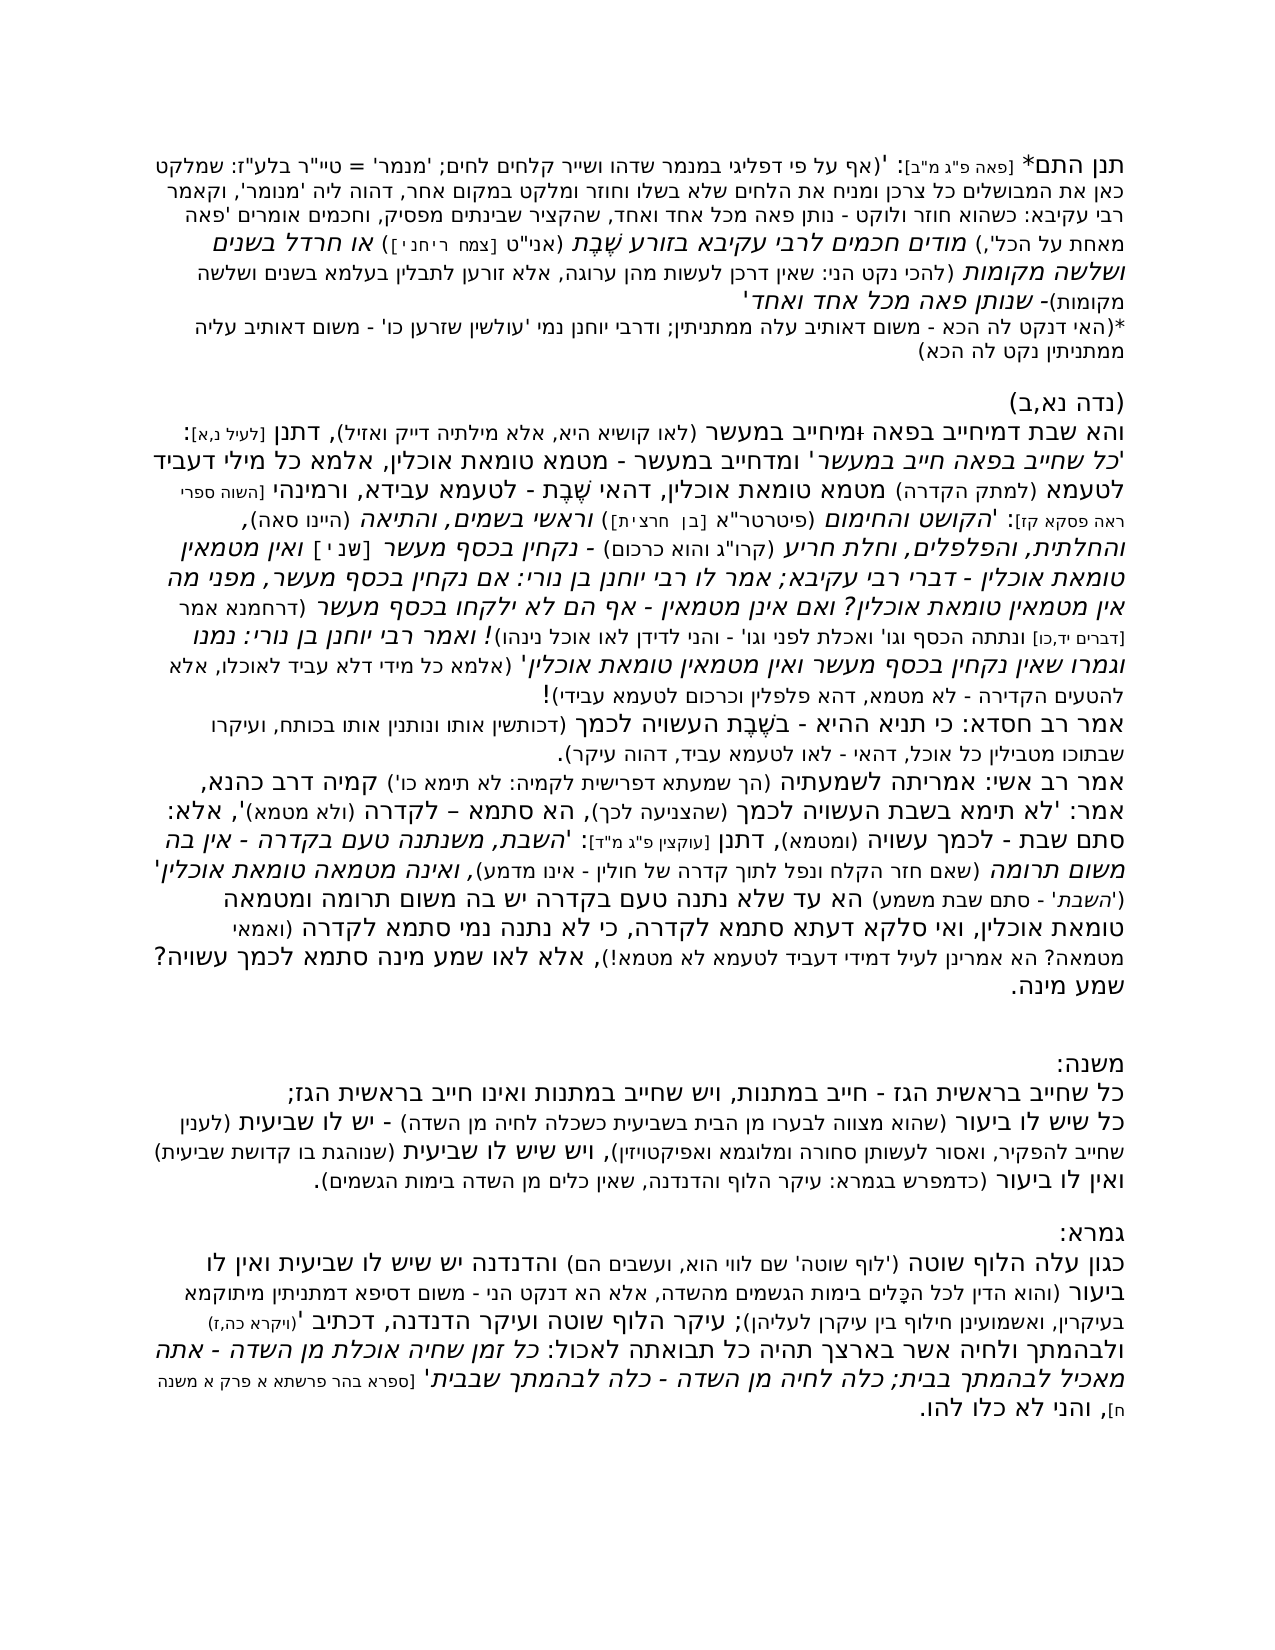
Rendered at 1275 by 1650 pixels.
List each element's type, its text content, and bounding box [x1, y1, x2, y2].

text כל שחייב בראשית הגז - חייב במתנות, ויש שחייב במתנות ואינו חייב בראשית הגז; [150, 1078, 1125, 1107]
text (נדה נא,ב) [150, 388, 1125, 417]
text משנה: [150, 1049, 1125, 1078]
text גמרא: [150, 1219, 1125, 1248]
text כל שיש לו ביעור (שהוא מצווה לבערו מן הבית בשביעית כשכלה לחיה מן השדה) - יש לו שביעית (לענין שחייב להפקיר, ואסור לעשותן סחורה ומלוגמא ואפיקטויזין), ויש שיש לו שביעית (שנוהגת בו קדושת שביעית) ואין לו ביעור (כדמפרש בגמרא: עיקר הלוף והדנדנה, שאין כלים מן השדה בימות הגשמים). [150, 1107, 1125, 1194]
text תנן התם* [פאה פ"ג מ"ב]: '(אף על פי דפליגי במנמר שדהו ושייר קלחים לחים; 'מנמר' = טיי"ר בלע"ז: שמלקט כאן את המבושלים כל צרכן ומניח את הלחים שלא בשלו וחוזר ומלקט במקום אחר, דהוה ליה 'מנומר', וקאמר רבי עקיבא: כשהוא חוזר ולוקט - נותן פאה מכל אחד ואחד, שהקציר שבינתים מפסיק, וחכמים אומרים 'פאה מאחת על הכל',) מודים חכמים לרבי עקיבא בזורע שֶׁבֶת (אני"ט [צמח ריחני]) או חרדל בשנים ושלשה מקומות (להכי נקט הני: שאין דרכן לעשות מהן ערוגה, אלא זורען לתבלין בעלמא בשנים ושלשה מקומות)- שנותן פאה מכל אחד ואחד' [150, 150, 1125, 315]
text כגון עלה הלוף שוטה ('לוף שוטה' שם לווי הוא, ועשבים הם) והדנדנה יש שיש לו שביעית ואין לו ביעור (והוא הדין לכל הכָּלים בימות הגשמים מהשדה, אלא הא דנקט הני - משום דסיפא דמתניתין מיתוקמא בעיקרין, ואשמועינן חילוף בין עיקרן לעליהן); עיקר הלוף שוטה ועיקר הדנדנה, דכתיב '(ויקרא כה,ז) ולבהמתך ולחיה אשר בארצך תהיה כל תבואתה לאכול: כל זמן שחיה אוכלת מן השדה - אתה מאכיל לבהמתך בבית; כלה לחיה מן השדה - כלה לבהמתך שבבית' [ספרא בהר פרשתא א פרק א משנה ח], והני לא כלו להו. [150, 1248, 1125, 1423]
text אמר רב חסדא: כי תניא ההיא - בשֶׁבֶת העשויה לכמך (דכותשין אותו ונותנין אותו בכותח, ועיקרו שבתוכו מטבילין כל אוכל, דהאי - לאו לטעמא עביד, דהוה עיקר). [150, 709, 1125, 767]
text והא שבת דמיחייב בפאה ומיחייב במעשר (לאו קושיא היא, אלא מילתיה דייק ואזיל), דתנן [לעיל נ,א]: 'כל שחייב בפאה חייב במעשר' ומדחייב במעשר - מטמא טומאת אוכלין, אלמא כל מילי דעביד לטעמא (למתק הקדרה) מטמא טומאת אוכלין, דהאי שֶׁבֶת - לטעמא עבידא, ורמינהי [השוה ספרי ראה פסקא קז]: 'הקושט והחימום (פיטרטר"א [בן חרצית]) וראשי בשמים, והתיאה (היינו סאה), והחלתית, והפלפלים, וחלת חריע (קרו"ג והוא כרכום) - נקחין בכסף מעשר [שני] ואין מטמאין טומאת אוכלין - דברי רבי עקיבא; אמר לו רבי יוחנן בן נורי: אם נקחין בכסף מעשר, מפני מה אין מטמאין טומאת אוכלין? ואם אינן מטמאין - אף הם לא ילקחו בכסף מעשר (דרחמנא אמר [דברים יד,כו] ונתתה הכסף וגו' ואכלת לפני וגו' - והני לדידן לאו אוכל נינהו)! ואמר רבי יוחנן בן נורי: נמנו וגמרו שאין נקחין בכסף מעשר ואין מטמאין טומאת אוכלין' (אלמא כל מידי דלא עביד לאוכלו, אלא להטעים הקדירה - לא מטמא, דהא פלפלין וכרכום לטעמא עבידי)! [150, 417, 1125, 709]
text אמר רב אשי: אמריתה לשמעתיה (הך שמעתא דפרישית לקמיה: לא תימא כו') קמיה דרב כהנא, אמר: 'לא תימא בשבת העשויה לכמך (שהצניעה לכך), הא סתמא – לקדרה (ולא מטמא)', אלא: סתם שבת - לכמך עשויה (ומטמא), דתנן [עוקצין פ"ג מ"ד]: 'השבת, משנתנה טעם בקדרה - אין בה משום תרומה (שאם חזר הקלח ונפל לתוך קדרה של חולין - אינו מדמע), ואינה מטמאה טומאת אוכלין' ('השבת' - סתם שבת משמע) הא עד שלא נתנה טעם בקדרה יש בה משום תרומה ומטמאה טומאת אוכלין, ואי סלקא דעתא סתמא לקדרה, כי לא נתנה נמי סתמא לקדרה (ואמאי מטמאה? הא אמרינן לעיל דמידי דעביד לטעמא לא מטמא!), אלא לאו שמע מינה סתמא לכמך עשויה? [150, 767, 1125, 971]
text *(האי דנקט לה הכא - משום דאותיב עלה ממתניתין; ודרבי יוחנן נמי 'עולשין שזרען כו' - משום דאותיב עליה ממתניתין נקט לה הכא) [150, 315, 1125, 364]
text שמע מינה. [150, 971, 1125, 1001]
